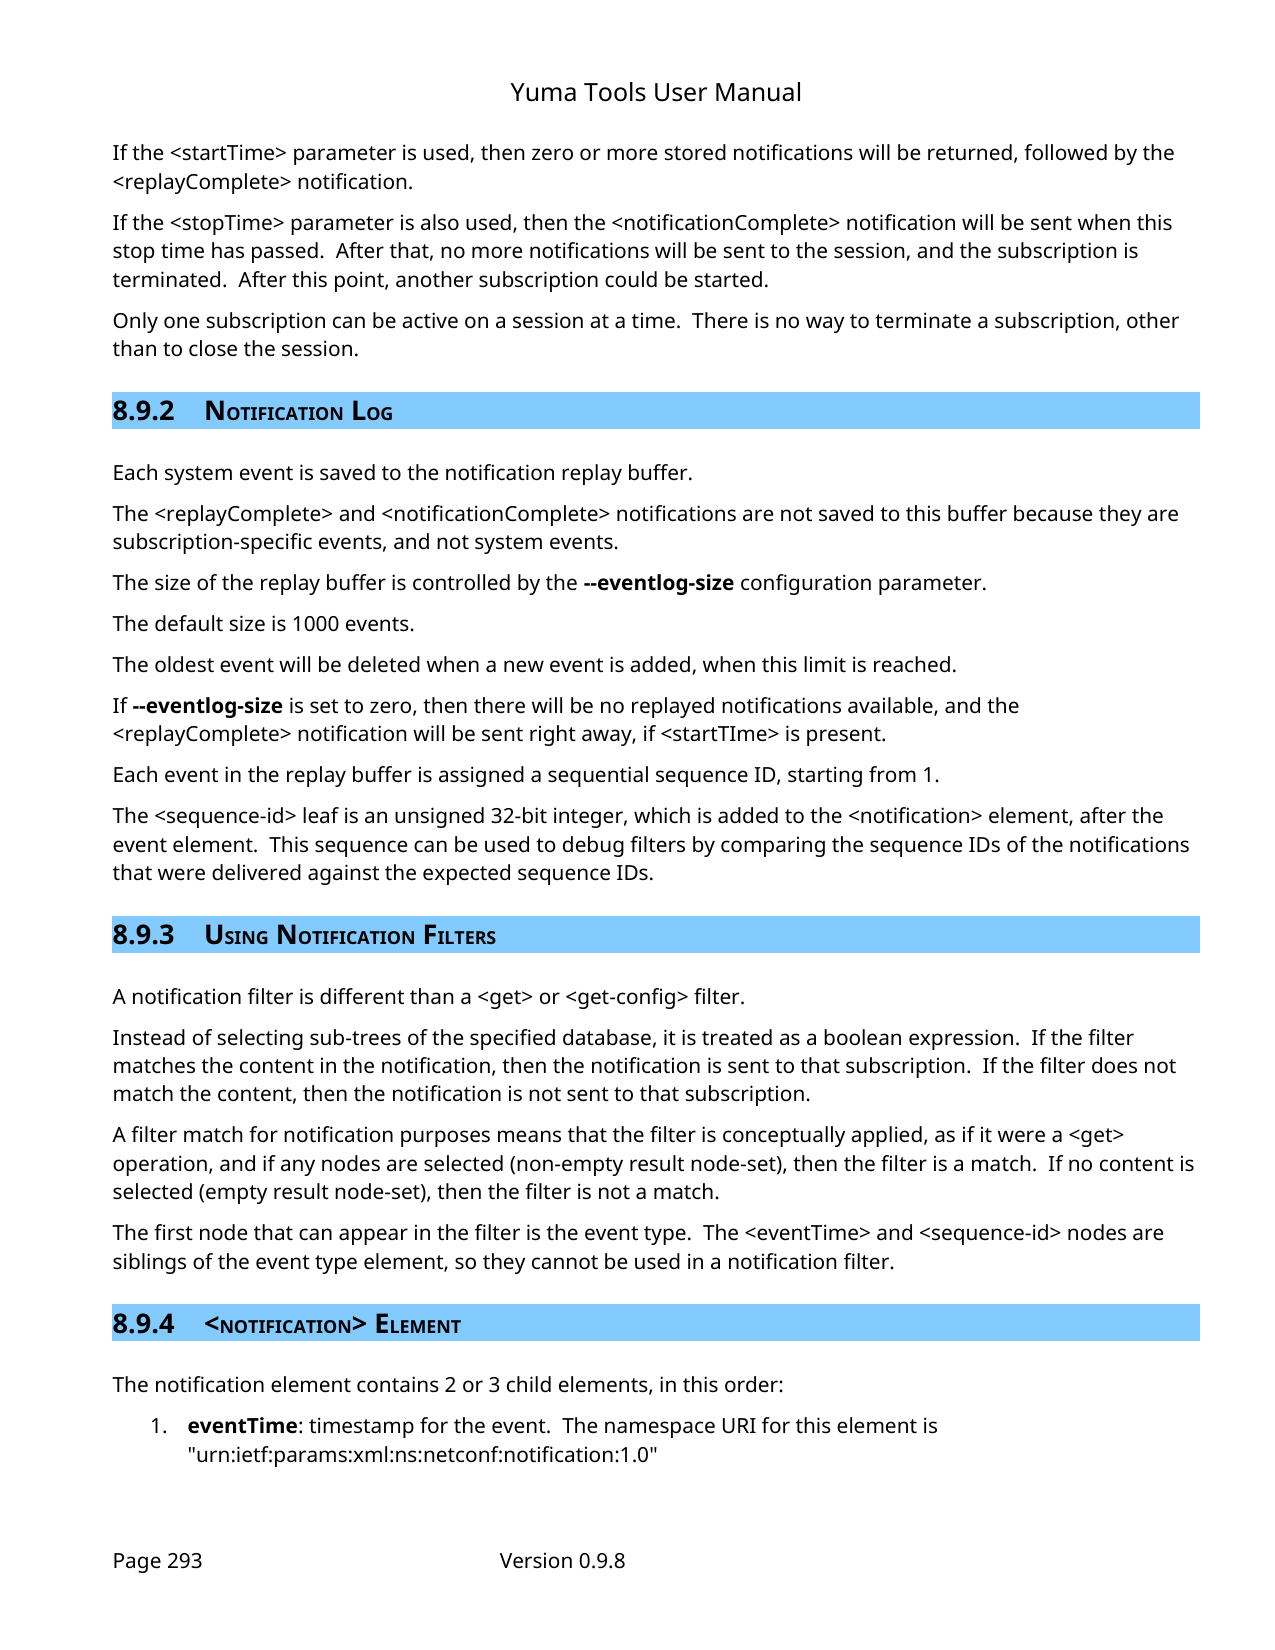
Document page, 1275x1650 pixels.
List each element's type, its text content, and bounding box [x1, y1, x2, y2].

list eventTime: timestamp for the event. The namespace URI for this element is "urn:ietf:params:xml:ns:netconf:notification:1.0" [150, 1411, 1200, 1468]
text Each event in the replay buffer is assigned a sequential sequence ID, starting from 1. [112, 760, 1200, 789]
text If the <startTime> parameter is used, then zero or more stored notifications will be returned, followed by the <replayComplete> notification. [112, 138, 1200, 195]
text If --eventlog-size is set to zero, then there will be no replayed notifications available, and the <replayComplete> notification will be sent right away, if <startTIme> is present. [112, 691, 1200, 748]
text Instead of selecting sub-trees of the specified database, it is treated as a boolean expression. If the filter matches the content in the notification, then the notification is sent to that subscription. If the filter does not match the content, then the notification is not sent to that subscription. [112, 1023, 1200, 1108]
text The <replayComplete> and <notificationComplete> notifications are not saved to this buffer because they are subscription-specific events, and not system events. [112, 499, 1200, 556]
subtitle Notification Log [112, 392, 1200, 429]
text A filter match for notification purposes means that the filter is conceptually applied, as if it were a <get> operation, and if any nodes are selected (non-empty result node-set), then the filter is a match. If no content is selected (empty result node-set), then the filter is not a match. [112, 1121, 1200, 1206]
text A notification filter is different than a <get> or <get-config> filter. [112, 982, 1200, 1010]
text The <sequence-id> leaf is an unsigned 32-bit integer, which is added to the <notification> element, after the event element. This sequence can be used to debug filters by comparing the sequence IDs of the notifications that were delivered against the expected sequence IDs. [112, 801, 1200, 887]
text The notification element contains 2 or 3 child elements, in this order: [112, 1370, 1200, 1399]
subtitle <notification> Element [112, 1304, 1200, 1341]
text The oldest event will be deleted when a new event is added, when this limit is reached. [112, 650, 1200, 678]
text The default size is 1000 events. [112, 609, 1200, 637]
text The first node that can appear in the filter is the event type. The <eventTime> and <sequence-id> nodes are siblings of the event type element, so they cannot be used in a notification filter. [112, 1218, 1200, 1275]
subtitle Using Notification Filters [112, 916, 1200, 953]
text Each system event is saved to the notification replay buffer. [112, 458, 1200, 486]
text If the <stopTime> parameter is also used, then the <notificationComplete> notification will be sent when this stop time has passed. After that, no more notifications will be sent to the session, and the subscription is terminated. After this point, another subscription could be started. [112, 208, 1200, 293]
text The size of the replay buffer is controlled by the --eventlog-size configuration parameter. [112, 568, 1200, 597]
text Only one subscription can be active on a session at a time. There is no way to terminate a subscription, other than to close the session. [112, 306, 1200, 363]
